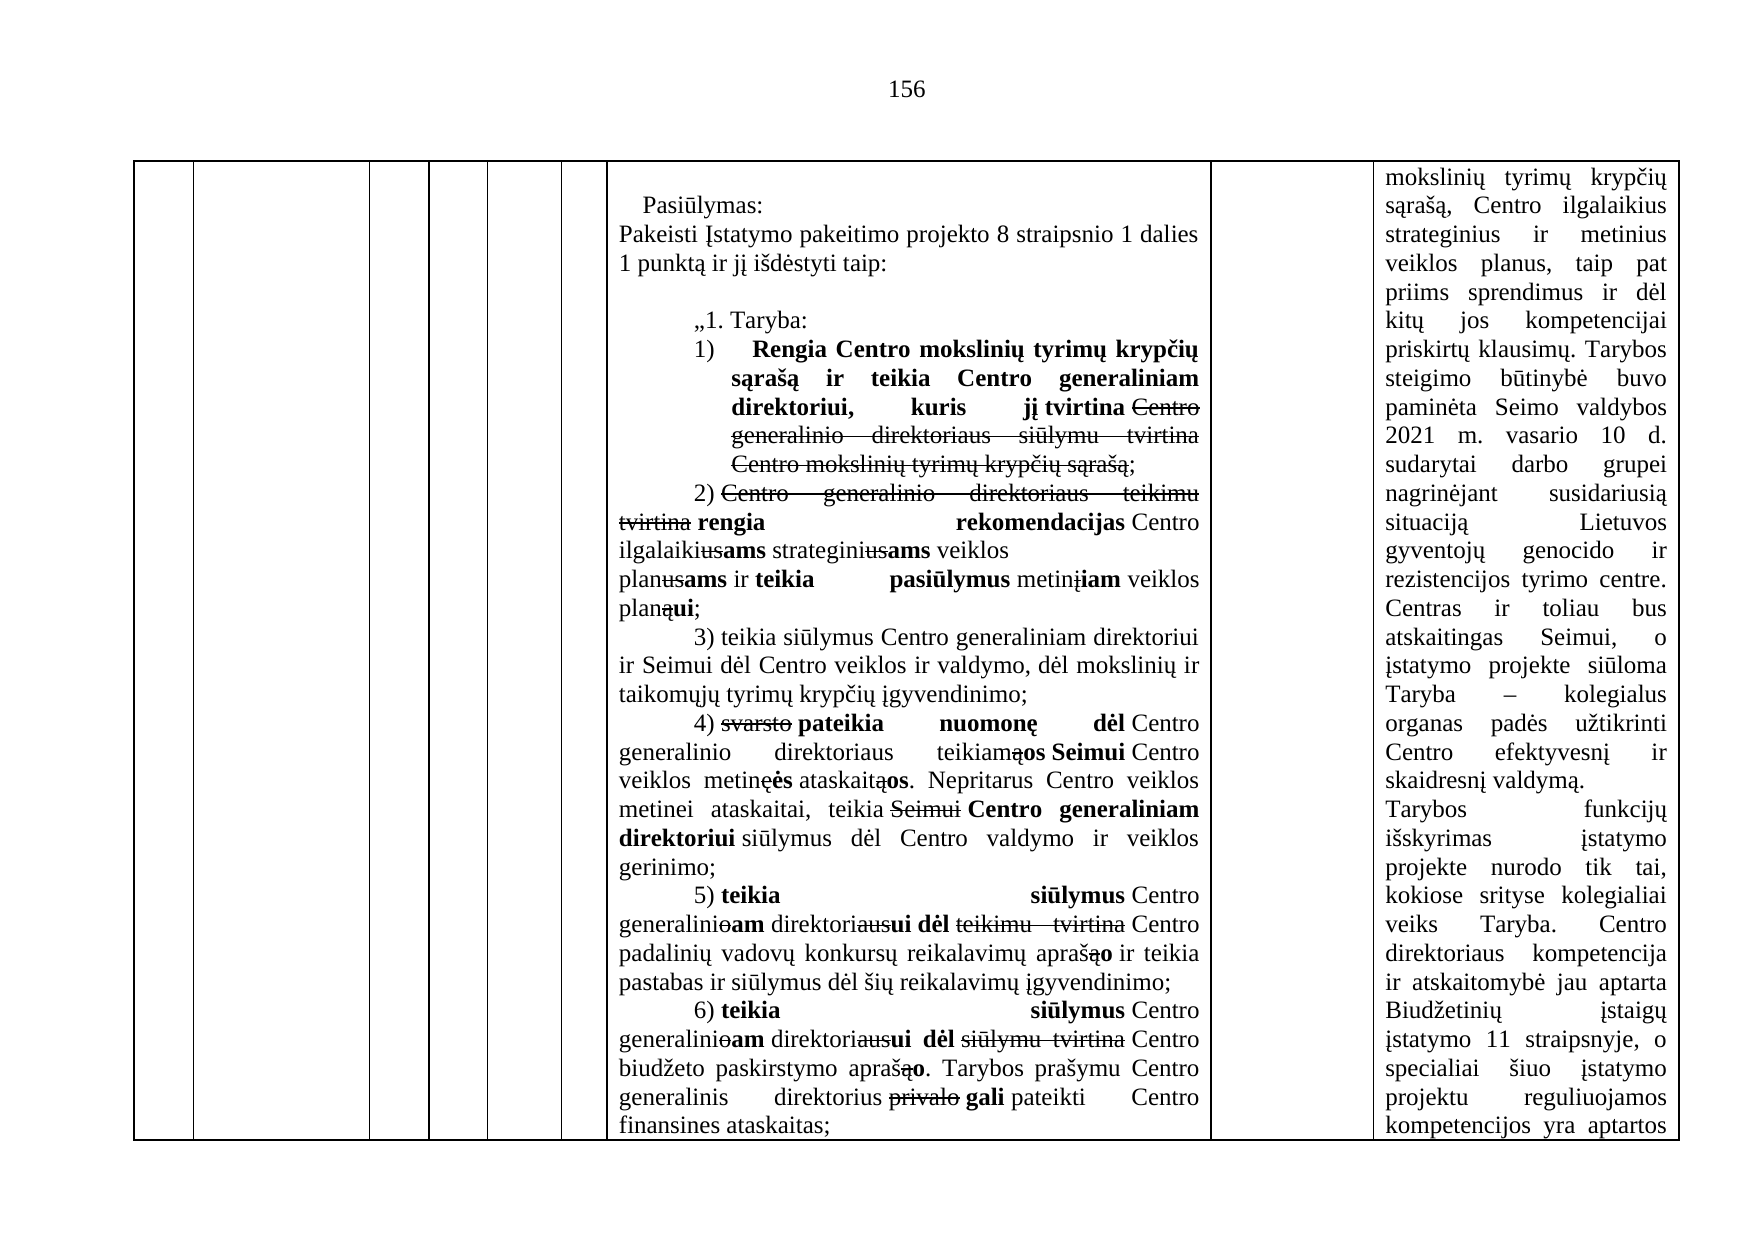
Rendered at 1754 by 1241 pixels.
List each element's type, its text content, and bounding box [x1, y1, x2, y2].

table_cell [194, 162, 369, 1139]
table_cell mokslinių tyrimų krypčių sąrašą, Centro ilgalaikius strateginius ir metinius veiklos planus, taip pat priims sprendimus ir dėl kitų jos kompetencijai priskirtų klausimų. Tarybos steigimo būtinybė buvo paminėta Seimo valdybos 2021 m. vasario 10 d. sudarytai darbo grupei nagrinėjant susidariusią situaciją Lietuvos gyventojų genocido ir rezistencijos tyrimo centre. Centras ir toliau bus atskaitingas Seimui, o įstatymo projekte siūloma Taryba – kolegialus organas padės užtikrinti Centro efektyvesnį ir skaidresnį valdymą. Tarybos funkcijų išskyrimas įstatymo projekte nurodo tik tai, kokiose srityse kolegialiai veiks Taryba. Centro direktoriaus kompetencija ir atskaitomybė jau aptarta Biudžetinių įstaigų įstatymo 11 straipsnyje, o specialiai šiuo įstatymo projektu reguliuojamos kompetencijos yra aptartos [1374, 162, 1678, 1139]
table_cell [1212, 162, 1373, 1139]
table_cell [370, 162, 428, 1139]
table_cell [135, 162, 193, 1139]
table_cell [562, 162, 606, 1139]
table_cell Pasiūlymas: Pakeisti Įstatymo pakeitimo projekto 8 straipsnio 1 dalies 1 punktą ir jį išdėstyti taip: „1. Taryba: 1) Rengia Centro mokslinių tyrimų krypčių sąrašą ir teikia Centro generaliniam direktoriui, kuris jį tvirtina Centro generalinio direktoriaus siūlymu tvirtina Centro mokslinių tyrimų krypčių sąrašą; 2) Centro generalinio direktoriaus teikimu tvirtina rengia rekomendacijas Centro ilgalaikiusams strateginiusams veiklos planusams ir teikia pasiūlymus metinįiam veiklos planąui; 3) teikia siūlymus Centro generaliniam direktoriui ir Seimui dėl Centro veiklos ir valdymo, dėl mokslinių ir taikomųjų tyrimų krypčių įgyvendinimo; 4) svarsto pateikia nuomonę dėl Centro generalinio direktoriaus teikiamąos Seimui Centro veiklos metinęės ataskaitąos. Nepritarus Centro veiklos metinei ataskaitai, teikia Seimui Centro generaliniam direktoriui siūlymus dėl Centro valdymo ir veiklos gerinimo; 5) teikia siūlymus Centro generalinioam direktoriausui dėl teikimu tvirtina Centro padalinių vadovų konkursų reikalavimų aprašąo ir teikia pastabas ir siūlymus dėl šių reikalavimų įgyvendinimo; 6) teikia siūlymus Centro generalinioam direktoriausui dėl siūlymu tvirtina Centro biudžeto paskirstymo aprašąo. Tarybos prašymu Centro generalinis direktorius privalo gali pateikti Centro finansines ataskaitas; [608, 162, 1210, 1139]
table_cell [488, 162, 561, 1139]
table_cell [430, 162, 487, 1139]
